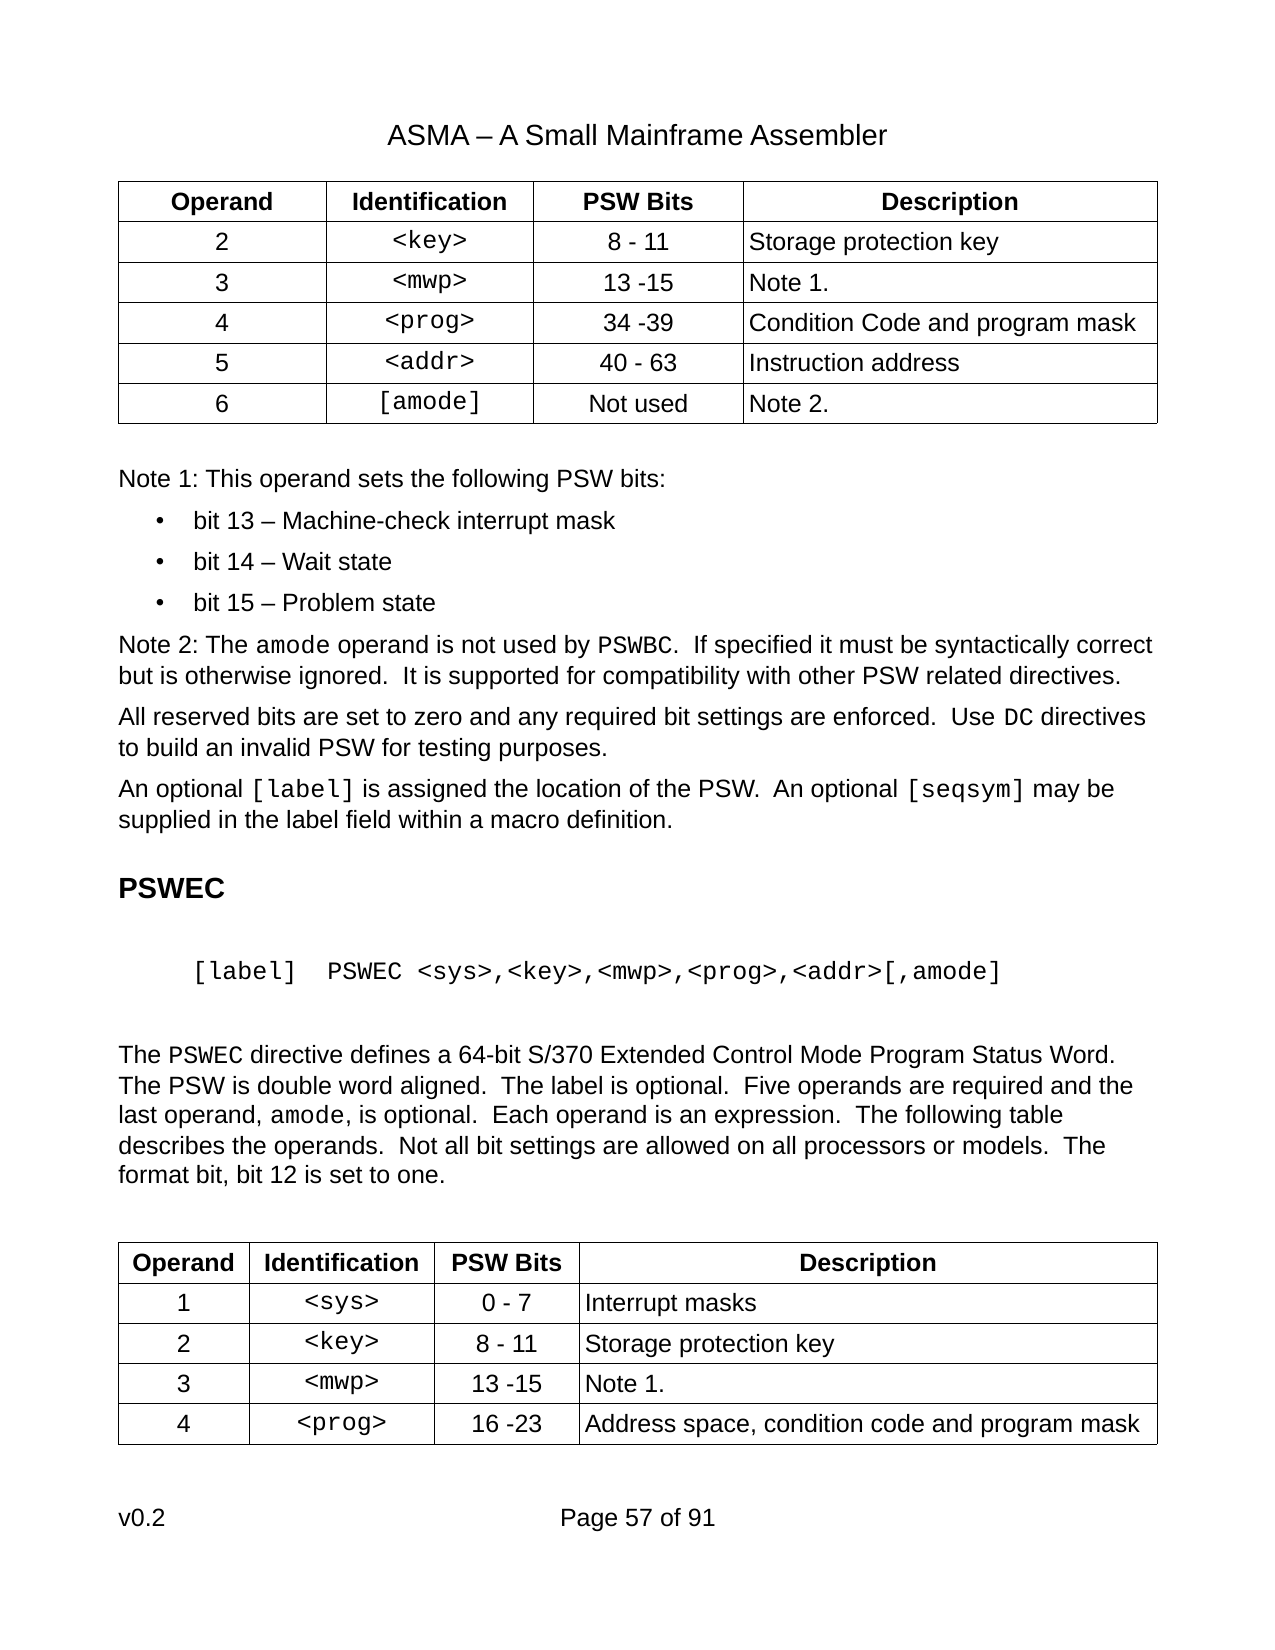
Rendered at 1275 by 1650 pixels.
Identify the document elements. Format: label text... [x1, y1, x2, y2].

table_cell <mwp> [250, 1364, 434, 1403]
table_cell [amode] [327, 384, 533, 423]
table_header Identification [327, 182, 533, 221]
table_cell <key> [327, 222, 533, 262]
table_cell 3 [119, 263, 326, 302]
text Note 2: The amode operand is not used by PSWBC. If specified it must be syntactically correct but is otherwise ignored. It is supported for compatibility with other PSW related directives. [118, 630, 1157, 689]
table_cell Storage protection key [744, 222, 1157, 262]
table_cell 4 [119, 1404, 249, 1444]
table_cell 6 [119, 384, 326, 423]
table_cell <prog> [327, 303, 533, 342]
subtitle PSWEC [118, 871, 1157, 905]
table_cell Storage protection key [580, 1324, 1157, 1363]
table_cell 2 [119, 222, 326, 262]
table_cell 8 - 11 [435, 1324, 579, 1363]
table_cell 8 - 11 [534, 222, 743, 262]
table_cell <sys> [250, 1284, 434, 1323]
table_cell 3 [119, 1364, 249, 1403]
text An optional [label] is assigned the location of the PSW. An optional [seqsym] may be supplied in the label field within a macro definition. [118, 774, 1157, 834]
table_cell <key> [250, 1324, 434, 1363]
table_header Operand [119, 182, 326, 221]
table_cell 34 -39 [534, 303, 743, 342]
table_cell Instruction address [744, 344, 1157, 383]
table_header PSW Bits [435, 1243, 579, 1282]
table_cell 40 - 63 [534, 344, 743, 383]
table_cell 2 [119, 1324, 249, 1363]
table_cell 1 [119, 1284, 249, 1323]
table_cell <mwp> [327, 263, 533, 302]
text All reserved bits are set to zero and any required bit settings are enforced. Use DC directives to build an invalid PSW for testing purposes. [118, 702, 1157, 762]
table_cell Note 2. [744, 384, 1157, 423]
table_cell 0 - 7 [435, 1284, 579, 1323]
table_header Description [580, 1243, 1157, 1282]
table_cell 5 [119, 344, 326, 383]
text [label] PSWEC <sys>,<key>,<mwp>,<prog>,<addr>[,amode] [192, 958, 1157, 987]
list bit 14 – Wait state [156, 547, 1157, 576]
table_cell Not used [534, 384, 743, 423]
table_cell <prog> [250, 1404, 434, 1444]
table_cell 13 -15 [435, 1364, 579, 1403]
table_cell Condition Code and program mask [744, 303, 1157, 342]
table_cell <addr> [327, 344, 533, 383]
table_header Description [744, 182, 1157, 221]
table_cell Address space, condition code and program mask [580, 1404, 1157, 1444]
table_header PSW Bits [534, 182, 743, 221]
table_cell 13 -15 [534, 263, 743, 302]
table_cell Note 1. [580, 1364, 1157, 1403]
text The PSWEC directive defines a 64-bit S/370 Extended Control Mode Program Status Word. The PSW is double word aligned. The label is optional. Five operands are required and the last operand, amode, is optional. Each operand is an expression. The following table describes the operands. Not all bit settings are allowed on all processors or models. The format bit, bit 12 is set to one. [118, 1040, 1157, 1188]
text Note 1: This operand sets the following PSW bits: [118, 464, 1157, 493]
table_cell Note 1. [744, 263, 1157, 302]
table_cell Interrupt masks [580, 1284, 1157, 1323]
table_header Operand [119, 1243, 249, 1282]
list bit 13 – Machine-check interrupt mask [156, 506, 1157, 534]
table_cell 4 [119, 303, 326, 342]
list bit 15 – Problem state [156, 588, 1157, 617]
table_cell 16 -23 [435, 1404, 579, 1444]
table_header Identification [250, 1243, 434, 1282]
